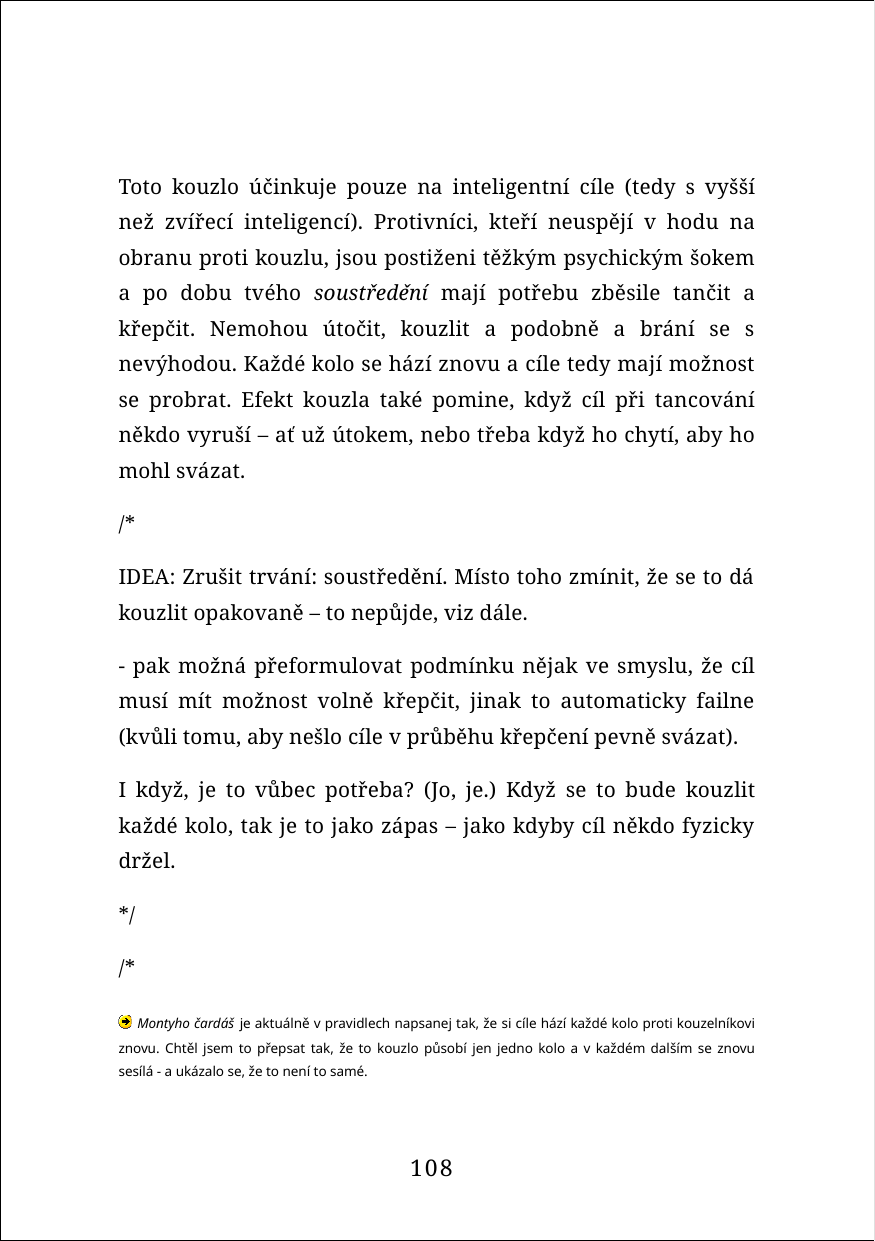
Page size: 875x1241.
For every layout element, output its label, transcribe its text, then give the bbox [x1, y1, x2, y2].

text Montyho čardáš je aktuálně v pravidlech napsanej tak, že si cíle hází každé kolo proti kouzelníkovi znovu. Chtěl jsem to přepsat tak, že to kouzlo působí jen jedno kolo a v každém dalším se znovu sesílá - a ukázalo se, že to není to samé. [118, 1006, 756, 1116]
text /* [118, 953, 756, 981]
picture [118, 1015, 132, 1029]
text /* [118, 509, 756, 538]
text - pak možná přeformulovat podmínku nějak ve smyslu, že cíl musí mít možnost volně křepčit, jinak to automaticky failne (kvůli tomu, aby nešlo cíle v průběhu křepčení pevně svázat). [118, 651, 756, 751]
text */ [118, 900, 756, 928]
text I když, je to vůbec potřeba? (Jo, je.) Když se to bude kouzlit každé kolo, tak je to jako zápas – jako kdyby cíl někdo fyzicky držel. [118, 775, 756, 875]
text Toto kouzlo účinkuje pouze na inteligentní cíle (tedy s vyšší než zvířecí inteligencí). Protivníci, kteří neuspějí v hodu na obranu proti kouzlu, jsou postiženi těžkým psychickým šokem a po dobu tvého soustředění mají potřebu zběsile tančit a křepčit. Nemohou útočit, kouzlit a podobně a brání se s nevýhodou. Každé kolo se hází znovu a cíle tedy mají možnost se probrat. Efekt kouzla také pomine, když cíl při tancování někdo vyruší – ať už útokem, nebo třeba když ho chytí, aby ho mohl svázat. [118, 172, 756, 484]
text IDEA: Zrušit trvání: soustředění. Místo toho zmínit, že se to dá kouzlit opakovaně – to nepůjde, viz dále. [118, 562, 756, 626]
